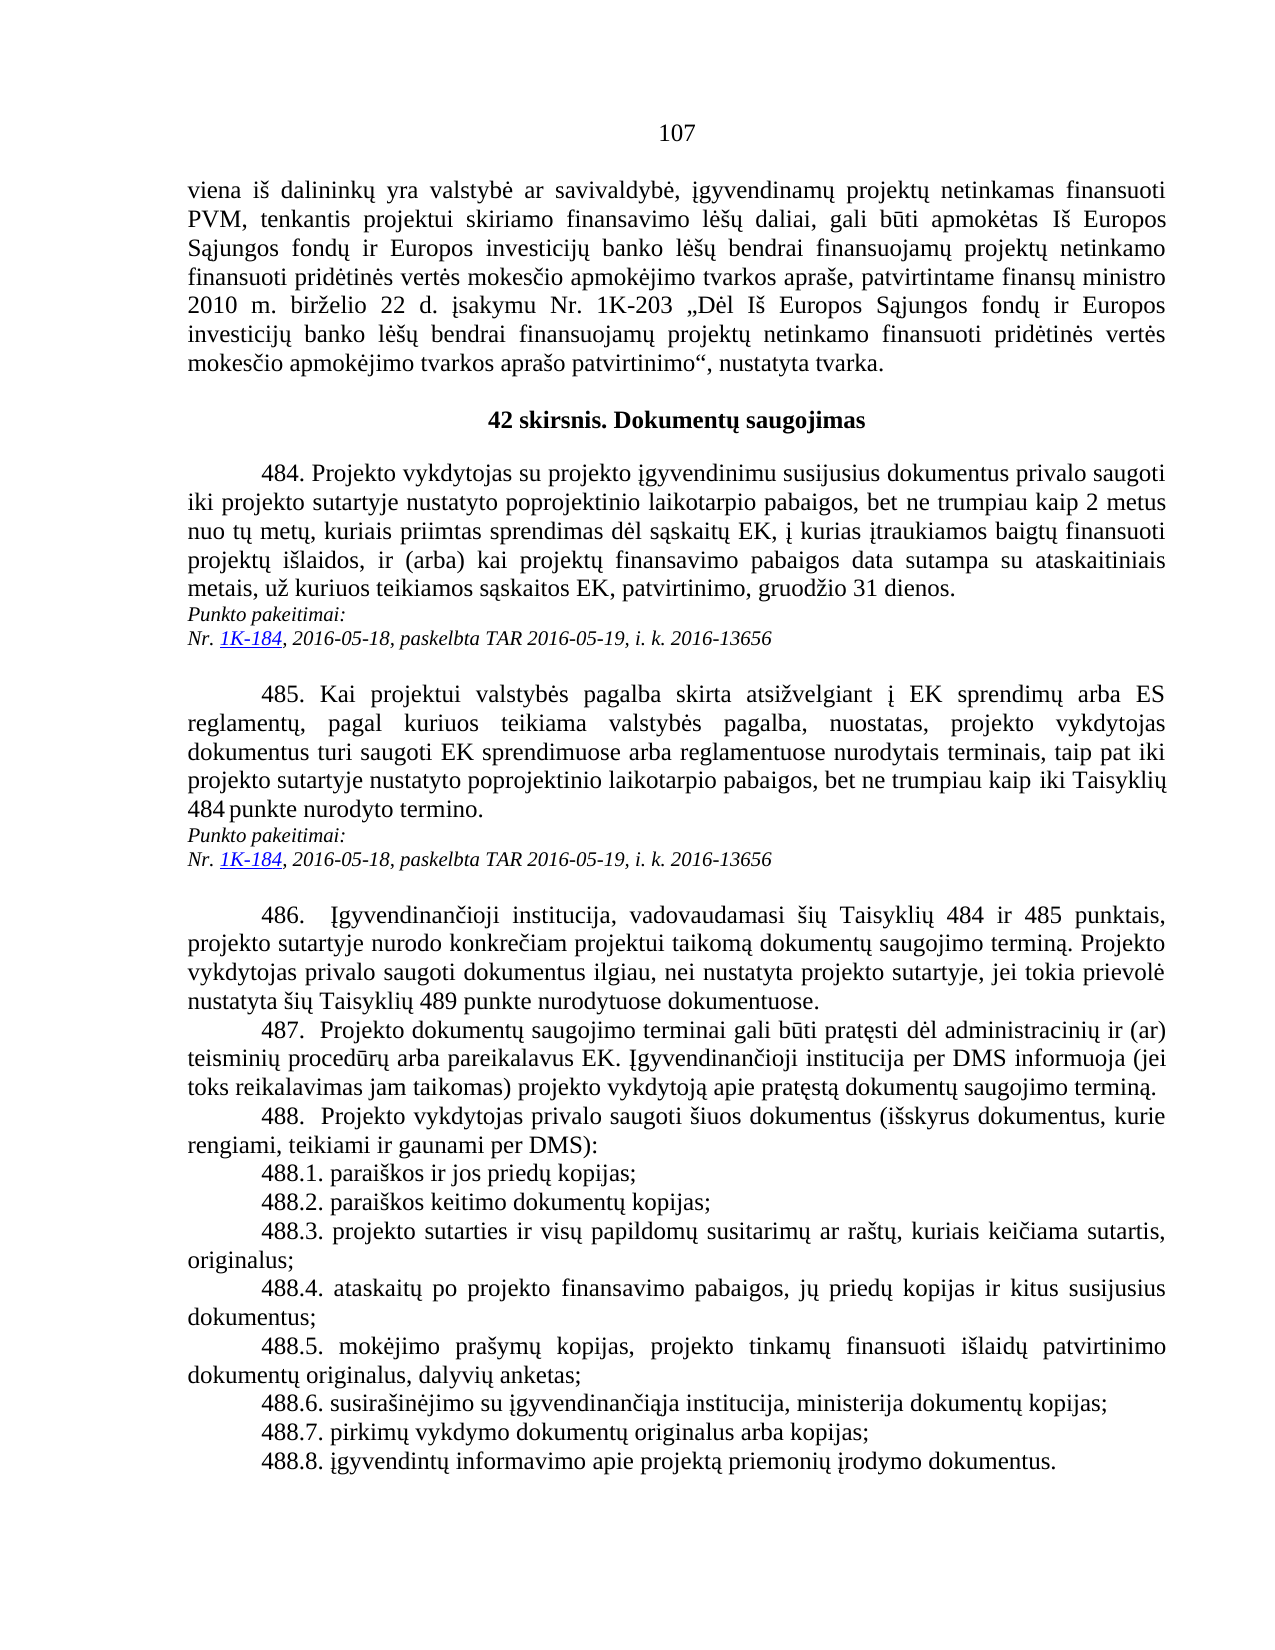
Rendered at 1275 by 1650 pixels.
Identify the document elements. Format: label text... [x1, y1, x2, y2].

text Nr. 1K-184, 2016-05-18, paskelbta TAR 2016-05-19, i. k. 2016-13656 [187, 847, 1167, 871]
text 485. Kai projektui valstybės pagalba skirta atsižvelgiant į EK sprendimų arba ES reglamentų, pagal kuriuos teikiama valstybės pagalba, nuostatas, projekto vykdytojas dokumentus turi saugoti EK sprendimuose arba reglamentuose nurodytais terminais, taip pat iki projekto sutartyje nustatyto poprojektinio laikotarpio pabaigos, bet ne trumpiau kaip iki Taisyklių 484 punkte nurodyto termino. [187, 679, 1167, 823]
text viena iš dalininkų yra valstybė ar savivaldybė, įgyvendinamų projektų netinkamas finansuoti PVM, tenkantis projektui skiriamo finansavimo lėšų daliai, gali būti apmokėtas Iš Europos Sąjungos fondų ir Europos investicijų banko lėšų bendrai finansuojamų projektų netinkamo finansuoti pridėtinės vertės mokesčio apmokėjimo tvarkos apraše, patvirtintame finansų ministro 2010 m. birželio 22 d. įsakymu Nr. 1K-203 „Dėl Iš Europos Sąjungos fondų ir Europos investicijų banko lėšų bendrai finansuojamų projektų netinkamo finansuoti pridėtinės vertės mokesčio apmokėjimo tvarkos aprašo patvirtinimo“, nustatyta tvarka. [187, 176, 1167, 377]
subtitle 42 skirsnis. Dokumentų saugojimas [246, 406, 1107, 434]
text 488.2. paraiškos keitimo dokumentų kopijas; [187, 1187, 1167, 1216]
text 488.5. mokėjimo prašymų kopijas, projekto tinkamų finansuoti išlaidų patvirtinimo dokumentų originalus, dalyvių anketas; [187, 1331, 1167, 1388]
text 488.3. projekto sutarties ir visų papildomų susitarimų ar raštų, kuriais keičiama sutartis, originalus; [187, 1216, 1167, 1273]
text 488.7. pirkimų vykdymo dokumentų originalus arba kopijas; [187, 1417, 1167, 1446]
text 488.4. ataskaitų po projekto finansavimo pabaigos, jų priedų kopijas ir kitus susijusius dokumentus; [187, 1273, 1167, 1331]
text 486. Įgyvendinančioji institucija, vadovaudamasi šių Taisyklių 484 ir 485 punktais, projekto sutartyje nurodo konkrečiam projektui taikomą dokumentų saugojimo terminą. Projekto vykdytojas privalo saugoti dokumentus ilgiau, nei nustatyta projekto sutartyje, jei tokia prievolė nustatyta šių Taisyklių 489 punkte nurodytuose dokumentuose. [187, 900, 1167, 1015]
text 487. Projekto dokumentų saugojimo terminai gali būti pratęsti dėl administracinių ir (ar) teisminių procedūrų arba pareikalavus EK. Įgyvendinančioji institucija per DMS informuoja (jei toks reikalavimas jam taikomas) projekto vykdytoją apie pratęstą dokumentų saugojimo terminą. [187, 1015, 1167, 1101]
text 488.1. paraiškos ir jos priedų kopijas; [187, 1158, 1167, 1187]
text 488.8. įgyvendintų informavimo apie projektą priemonių įrodymo dokumentus. [187, 1446, 1167, 1475]
text 484. Projekto vykdytojas su projekto įgyvendinimu susijusius dokumentus privalo saugoti iki projekto sutartyje nustatyto poprojektinio laikotarpio pabaigos, bet ne trumpiau kaip 2 metus nuo tų metų, kuriais priimtas sprendimas dėl sąskaitų EK, į kurias įtraukiamos baigtų finansuoti projektų išlaidos, ir (arba) kai projektų finansavimo pabaigos data sutampa su ataskaitiniais metais, už kuriuos teikiamos sąskaitos EK, patvirtinimo, gruodžio 31 dienos. [187, 458, 1167, 602]
text 488. Projekto vykdytojas privalo saugoti šiuos dokumentus (išskyrus dokumentus, kurie rengiami, teikiami ir gaunami per DMS): [187, 1101, 1167, 1158]
text Punkto pakeitimai: [187, 823, 1167, 847]
text 488.6. susirašinėjimo su įgyvendinančiąja institucija, ministerija dokumentų kopijas; [187, 1388, 1167, 1417]
text Punkto pakeitimai: [187, 602, 1167, 626]
text Nr. 1K-184, 2016-05-18, paskelbta TAR 2016-05-19, i. k. 2016-13656 [187, 626, 1167, 650]
